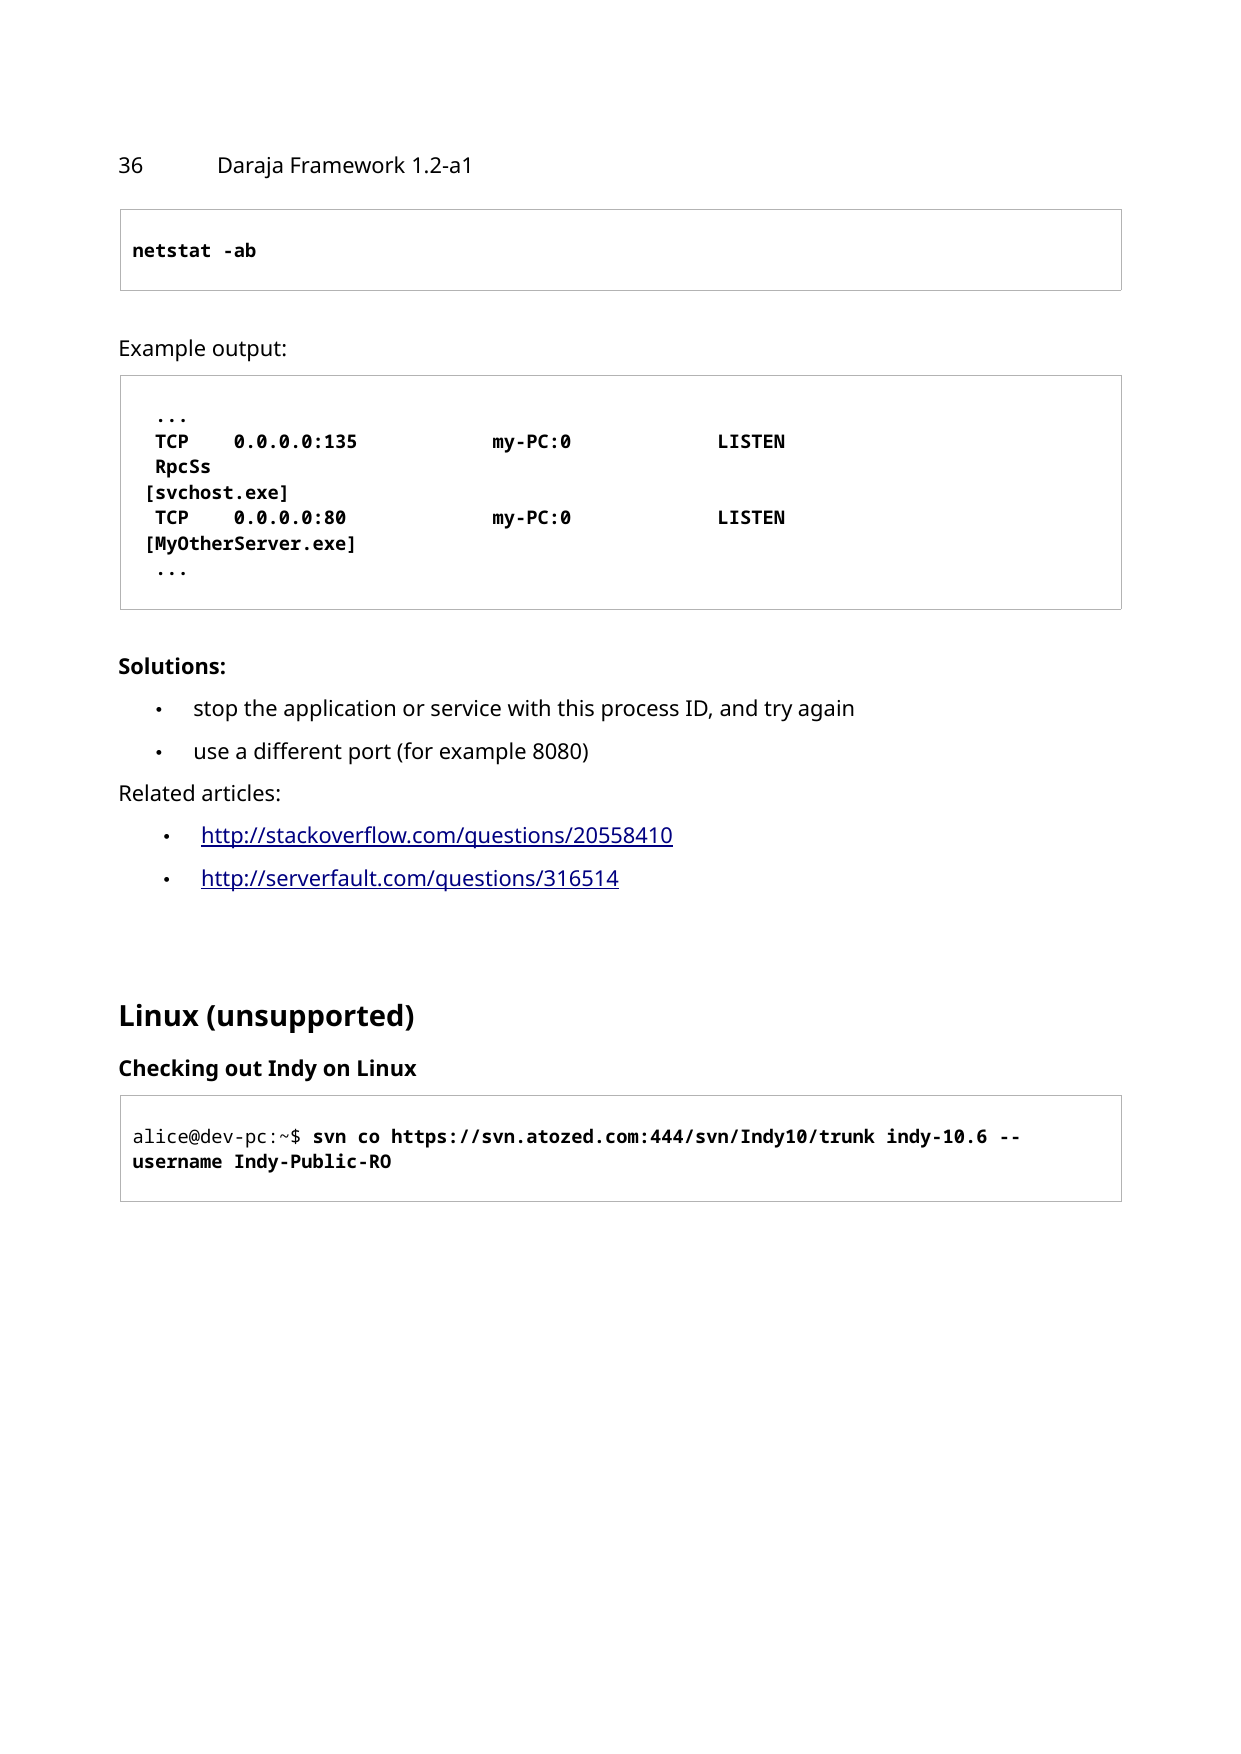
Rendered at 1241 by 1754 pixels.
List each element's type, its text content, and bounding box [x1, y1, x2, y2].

text Related articles: [118, 778, 1122, 808]
text alice@dev-pc:~$ svn co https://svn.atozed.com:444/svn/Indy10/trunk indy-10.6 --username Indy-Public-RO [121, 1121, 1121, 1201]
text Example output: [118, 332, 1122, 362]
text RpcSs [121, 451, 1121, 477]
text [svchost.exe] [121, 477, 1121, 502]
list http://serverfault.com/questions/316514 [163, 863, 1122, 892]
text TCP 0.0.0.0:80 my-PC:0 LISTEN [121, 502, 1121, 528]
subtitle Linux (unsupported) [118, 995, 1122, 1034]
text ... TCP 0.0.0.0:135 my-PC:0 LISTEN [121, 400, 1121, 451]
text [MyOtherServer.exe] ... [121, 528, 1121, 609]
text Solutions: [118, 651, 1122, 681]
list use a different port (for example 8080) [156, 736, 1122, 766]
list stop the application or service with this process ID, and try again [156, 693, 1122, 723]
list http://stackoverflow.com/questions/20558410 [163, 820, 1122, 850]
text netstat -ab [121, 210, 1121, 290]
text Checking out Indy on Linux [118, 1053, 1122, 1083]
